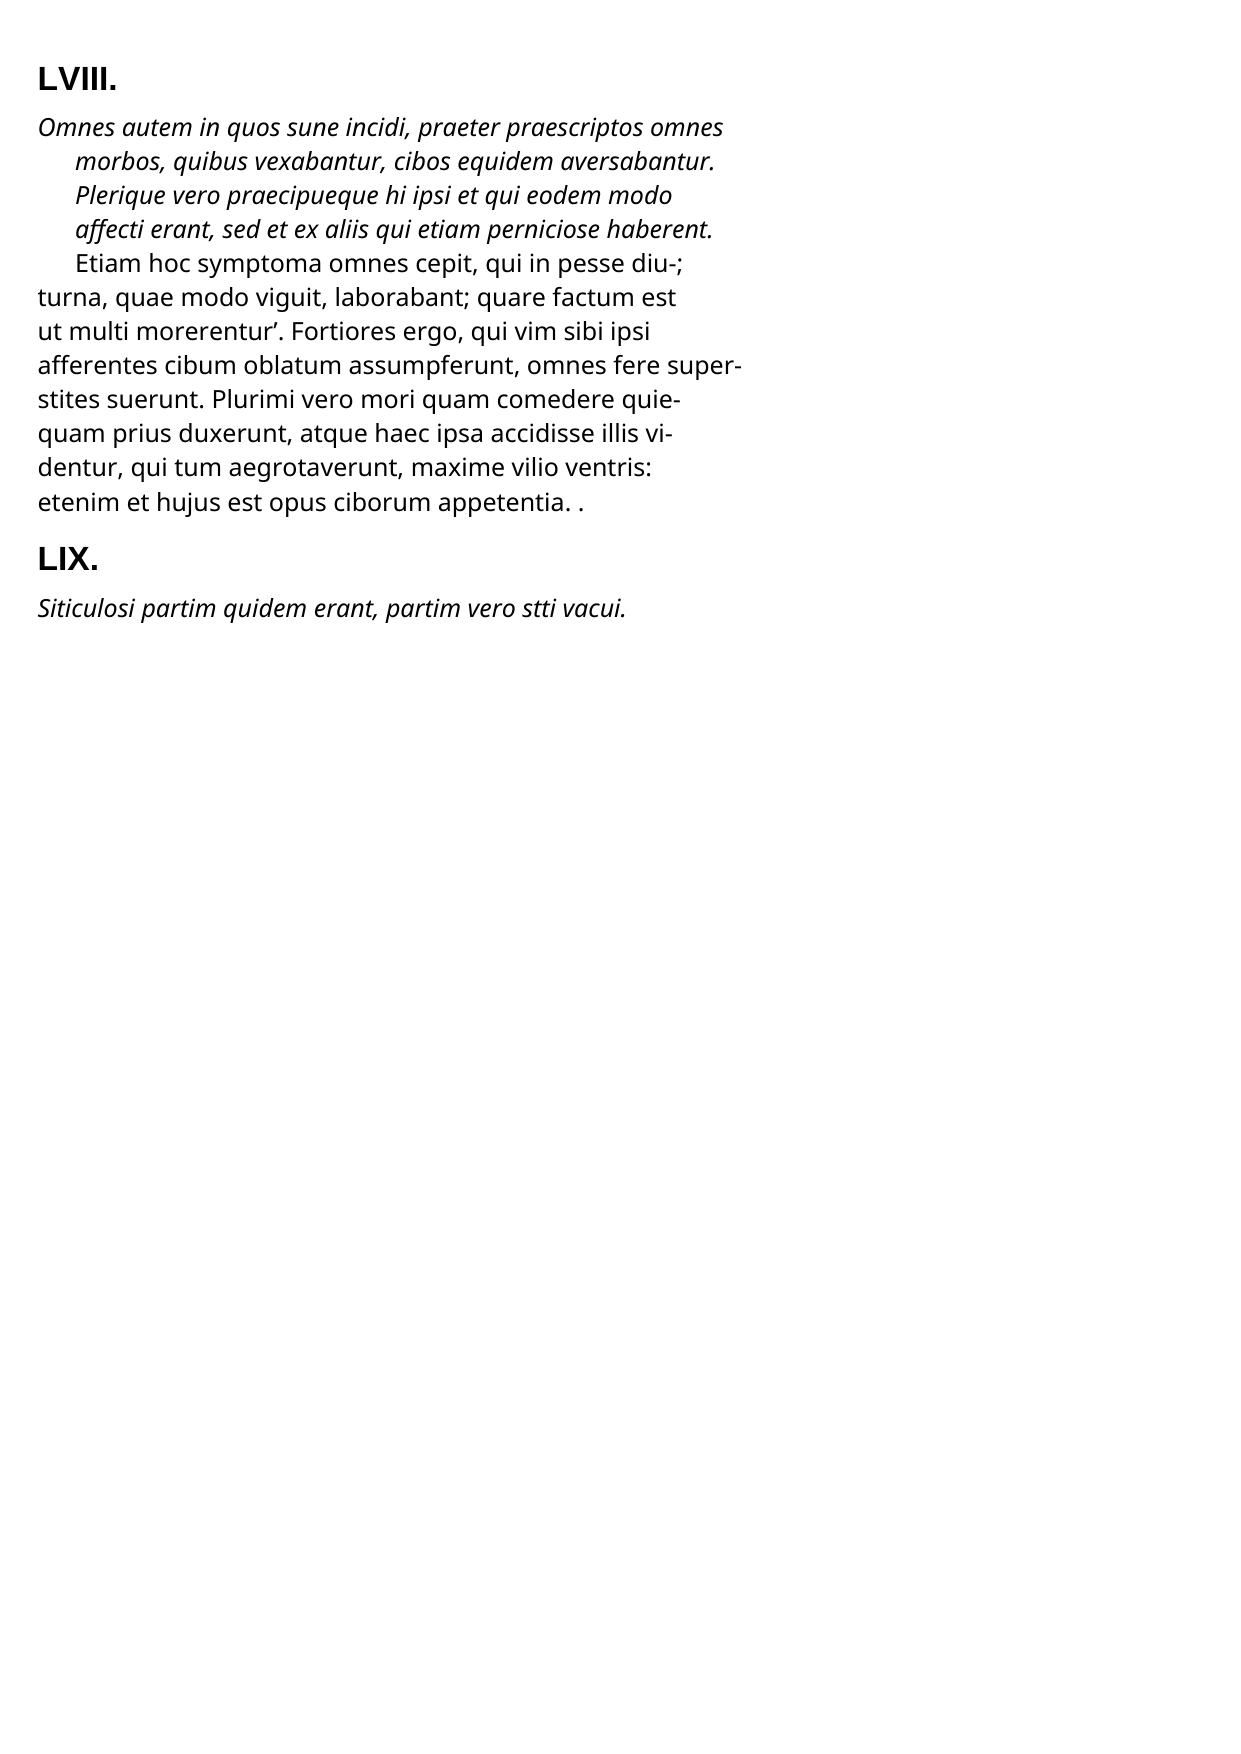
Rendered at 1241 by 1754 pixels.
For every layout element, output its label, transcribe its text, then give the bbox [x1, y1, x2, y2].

subtitle LVIII. [37, 58, 1203, 97]
text Omnes autem in quos sune incidi, praeter praescriptos omnes morbos, quibus vexabantur, cibos equidem aversabantur. Plerique vero praecipueque hi ipsi et qui eodem modo affecti erant, sed et ex aliis qui etiam perniciose haberent. [37, 109, 1203, 246]
subtitle LIX. [37, 539, 1203, 578]
text Etiam hoc symptoma omnes cepit, qui in pesse diu-; turna, quae modo viguit, laborabant; quare factum est ut multi morerentur’. Fortiores ergo, qui vim sibi ipsi afferentes cibum oblatum assumpferunt, omnes fere super- stites suerunt. Plurimi vero mori quam comedere quie- quam prius duxerunt, atque haec ipsa accidisse illis vi- dentur, qui tum aegrotaverunt, maxime vilio ventris: etenim et hujus est opus ciborum appetentia. . [37, 246, 1203, 518]
text Siticulosi partim quidem erant, partim vero stti vacui. [37, 590, 1203, 624]
